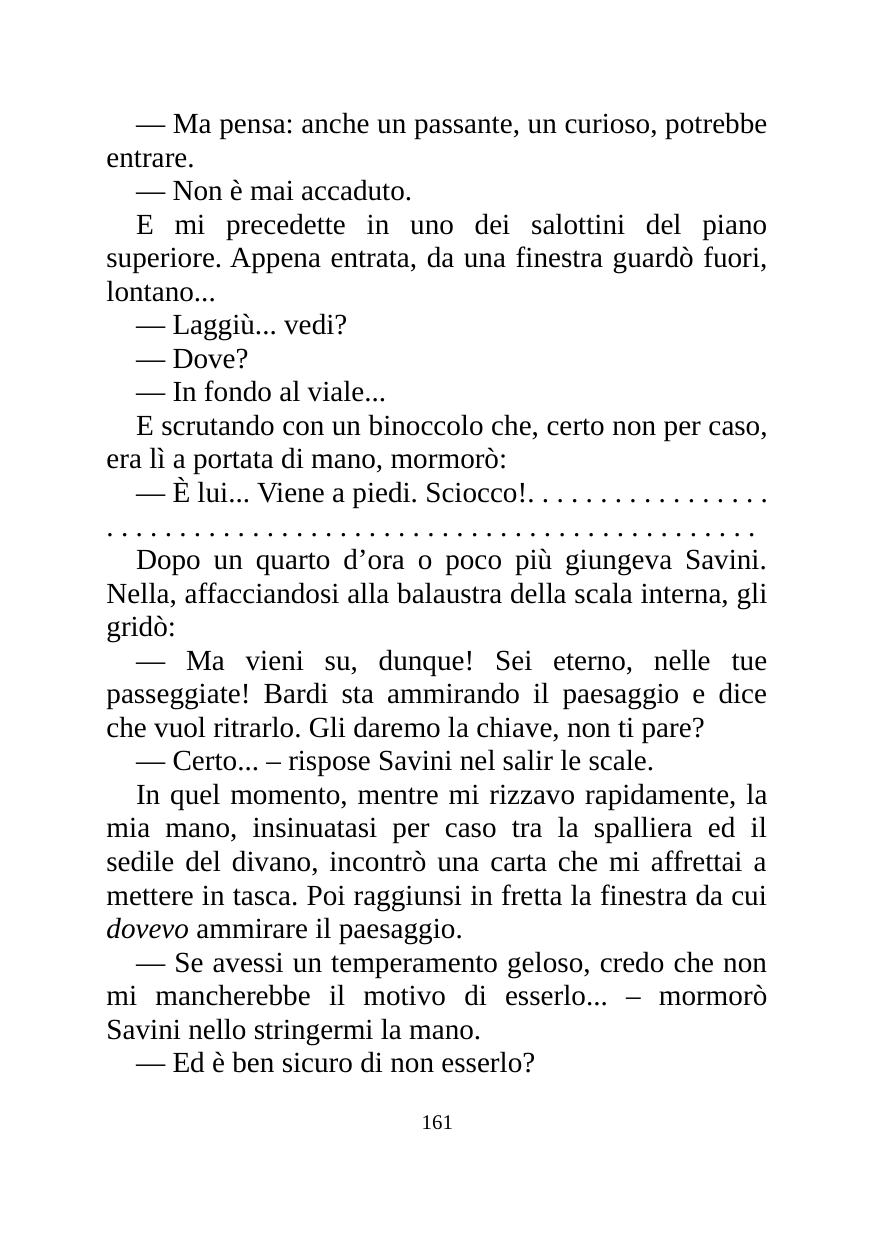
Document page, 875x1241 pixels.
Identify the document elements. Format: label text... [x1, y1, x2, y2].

text — In fondo al viale... [106, 374, 768, 408]
text E mi precedette in uno dei salottini del piano superiore. Appena entrata, da una finestra guardò fuori, lontano... [106, 207, 768, 307]
text — Ma vieni su, dunque! Sei eterno, nelle tue passeggiate! Bardi sta ammirando il paesaggio e dice che vuol ritrarlo. Gli daremo la chiave, non ti pare? [106, 643, 768, 743]
text — Non è mai accaduto. [106, 173, 768, 207]
text — Dove? [106, 341, 768, 374]
text — Laggiù... vedi? [106, 307, 768, 341]
text — Ed è ben sicuro di non esserlo? [106, 1045, 768, 1079]
text — È lui... Viene a piedi. Sciocco!. . . . . . . . . . . . . . . . . . . . . . . . . . . . . . . . . . . . . . . . . . . . . . . . . . . . . . . . . . . . . . [106, 475, 768, 542]
text In quel momento, mentre mi rizzavo rapidamente, la mia mano, insinuatasi per caso tra la spalliera ed il sedile del divano, incontrò una carta che mi affrettai a mettere in tasca. Poi raggiunsi in fretta la finestra da cui dovevo ammirare il paesaggio. [106, 777, 768, 945]
text — Certo... – rispose Savini nel salir le scale. [106, 743, 768, 777]
text Dopo un quarto d’ora o poco più giungeva Savini. Nella, affacciandosi alla balaustra della scala interna, gli gridò: [106, 542, 768, 643]
text — Se avessi un temperamento geloso, credo che non mi mancherebbe il motivo di esserlo... – mormorò Savini nello stringermi la mano. [106, 945, 768, 1045]
text — Ma pensa: anche un passante, un curioso, potrebbe entrare. [106, 106, 768, 173]
text E scrutando con un binoccolo che, certo non per caso, era lì a portata di mano, mormorò: [106, 408, 768, 475]
